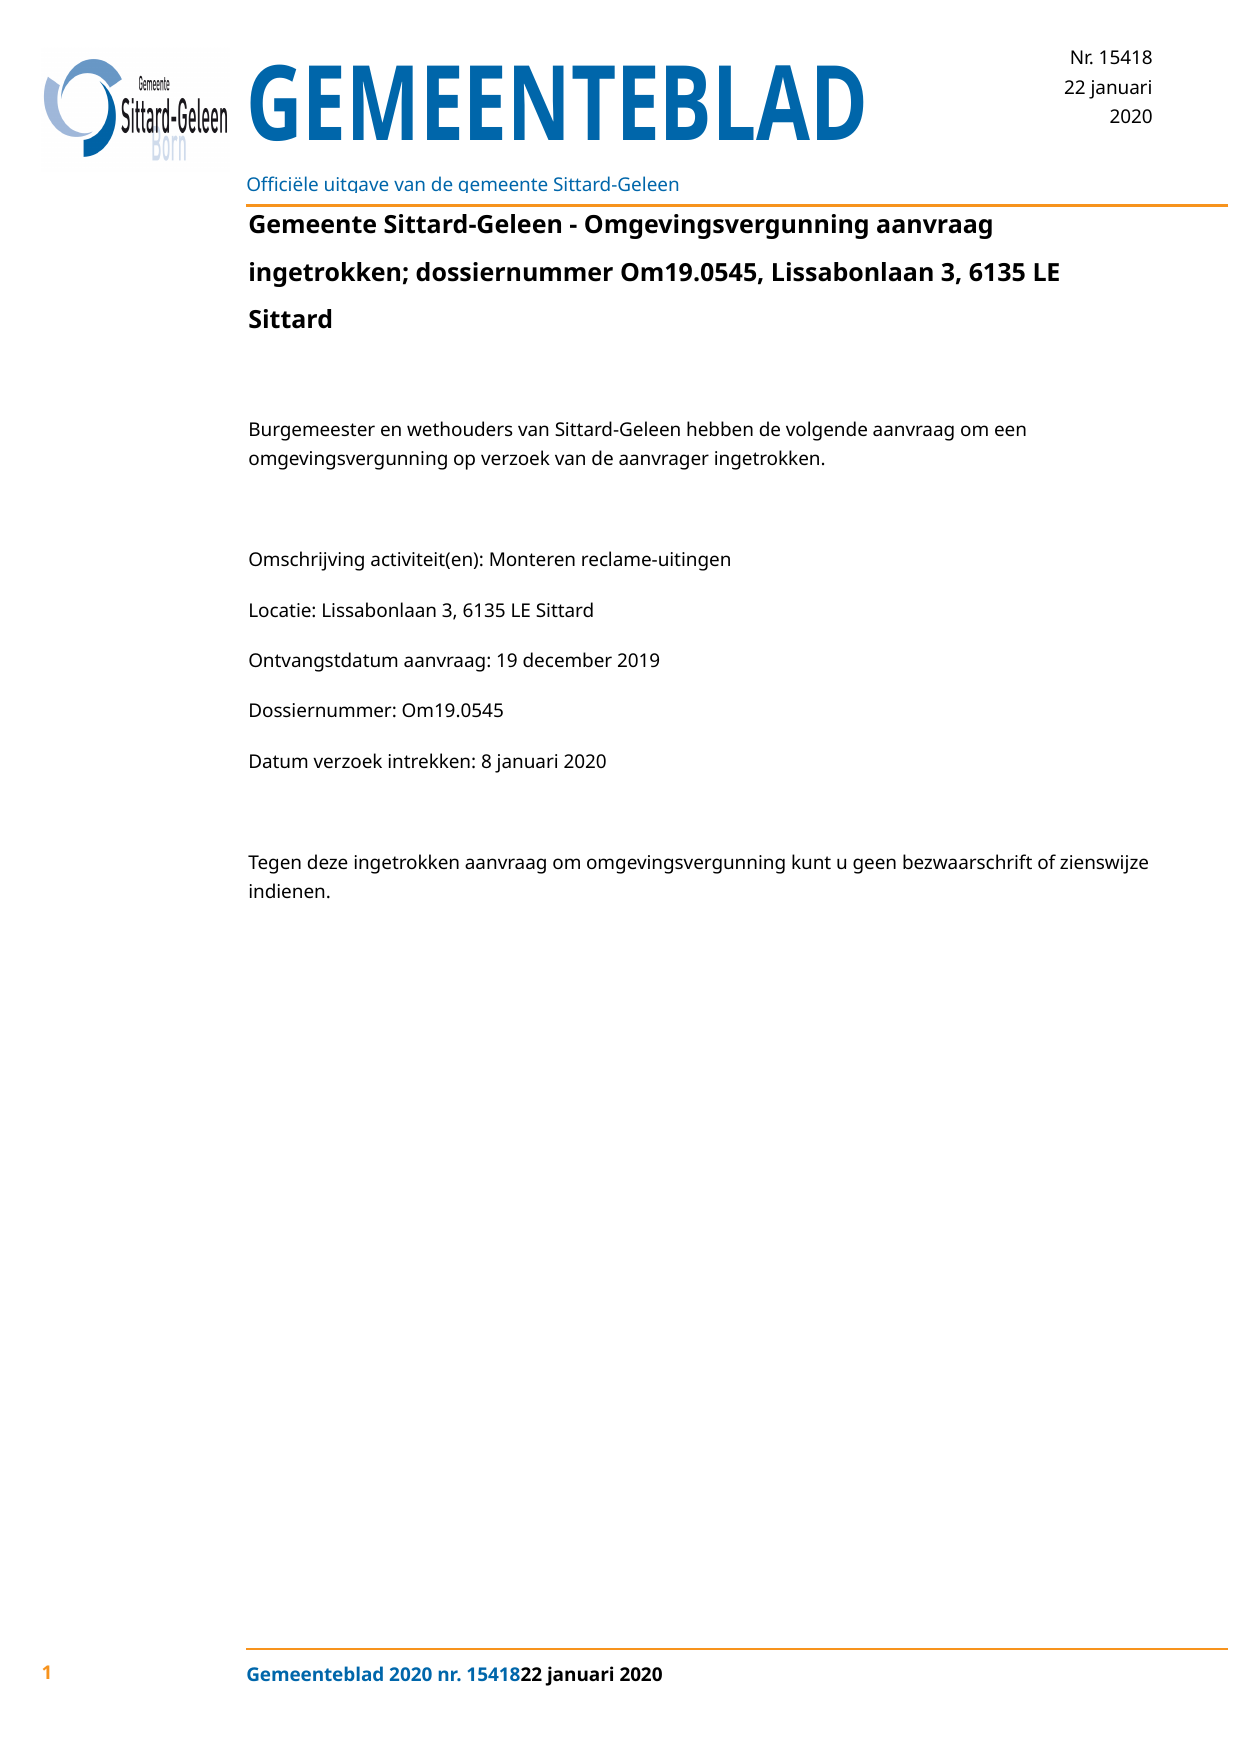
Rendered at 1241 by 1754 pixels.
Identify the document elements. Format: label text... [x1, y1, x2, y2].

text Tegen deze ingetrokken aanvraag om omgevingsvergunning kunt u geen bezwaarschrift of zienswijze indienen. [248, 849, 1152, 904]
text Omschrijving activiteit(en): Monteren reclame-uitingen [248, 546, 1152, 572]
text Burgemeester en wethouders van Sittard-Geleen hebben de volgende aanvraag om een omgevingsvergunning op verzoek van de aanvrager ingetrokken. [248, 416, 1152, 471]
text Ontvangstdatum aanvraag: 19 december 2019 [248, 647, 1152, 673]
text Locatie: Lissabonlaan 3, 6135 LE Sittard [248, 597, 1152, 622]
text Gemeente Sittard-Geleen - Omgevingsvergunning aanvraag ingetrokken; dossiernummer Om19.0545, Lissabonlaan 3, 6135 LE Sittard [248, 207, 1152, 336]
picture [41, 47, 231, 172]
text Dossiernummer: Om19.0545 [248, 698, 1152, 723]
text Datum verzoek intrekken: 8 januari 2020 [248, 748, 1152, 774]
